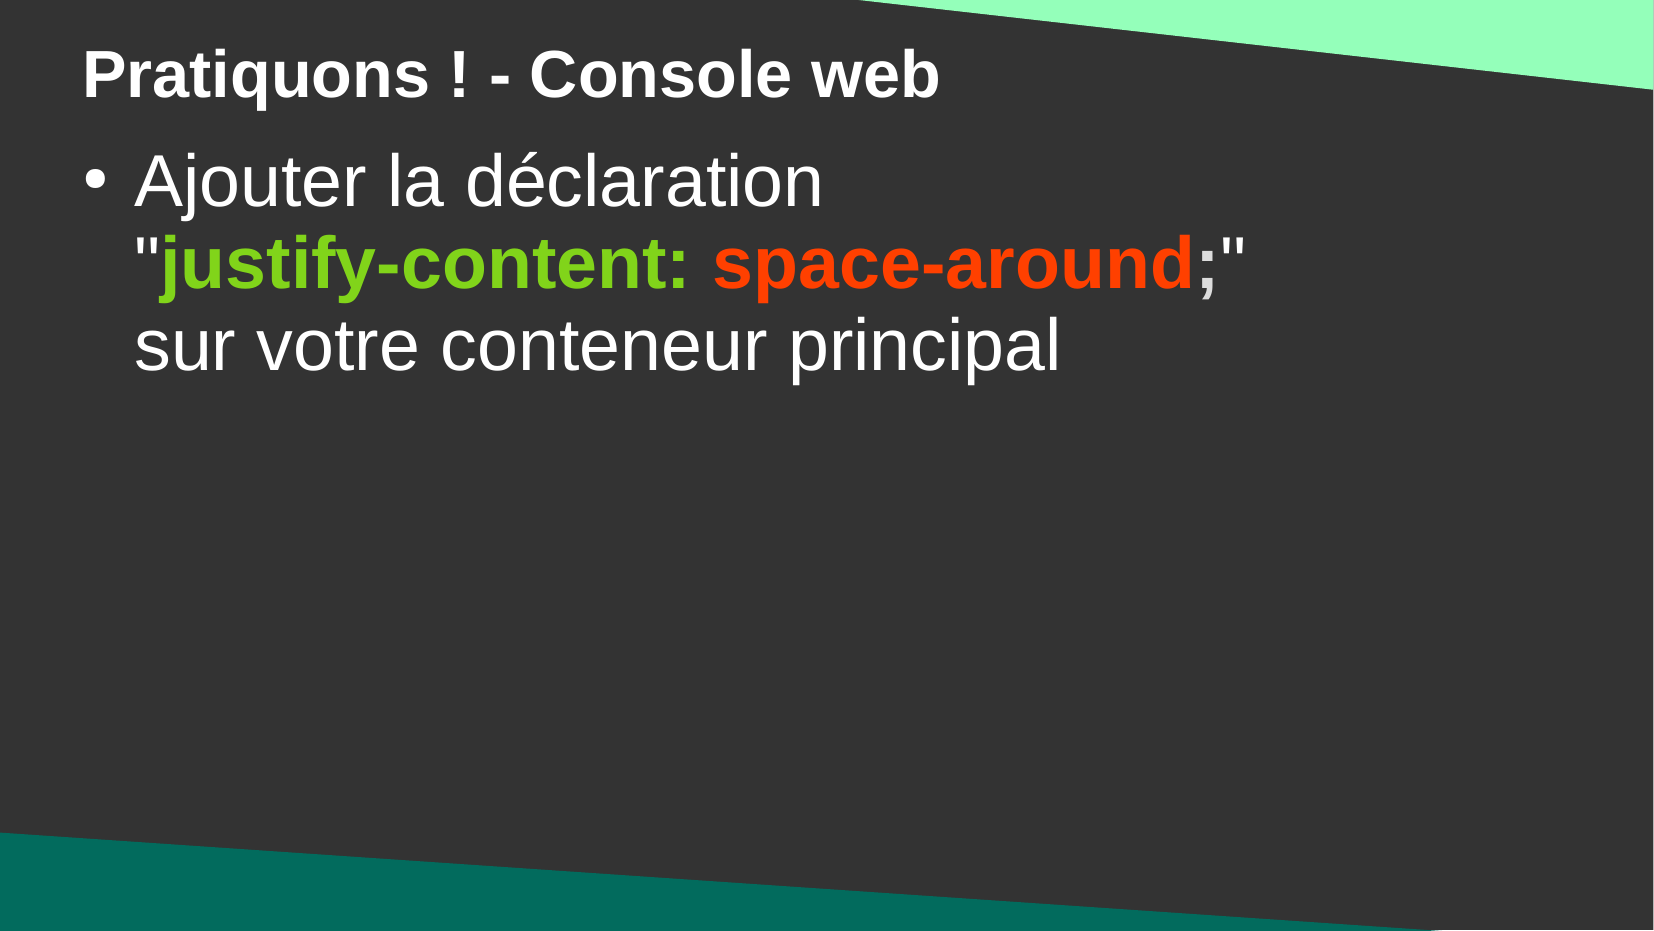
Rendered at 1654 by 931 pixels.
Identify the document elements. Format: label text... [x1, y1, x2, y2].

text_box [858, 0, 1654, 90]
list Ajouter la déclaration "justify-content: space-around;" sur votre conteneur principal [64, 140, 1619, 389]
title Pratiquons ! - Console web [82, 37, 1630, 112]
